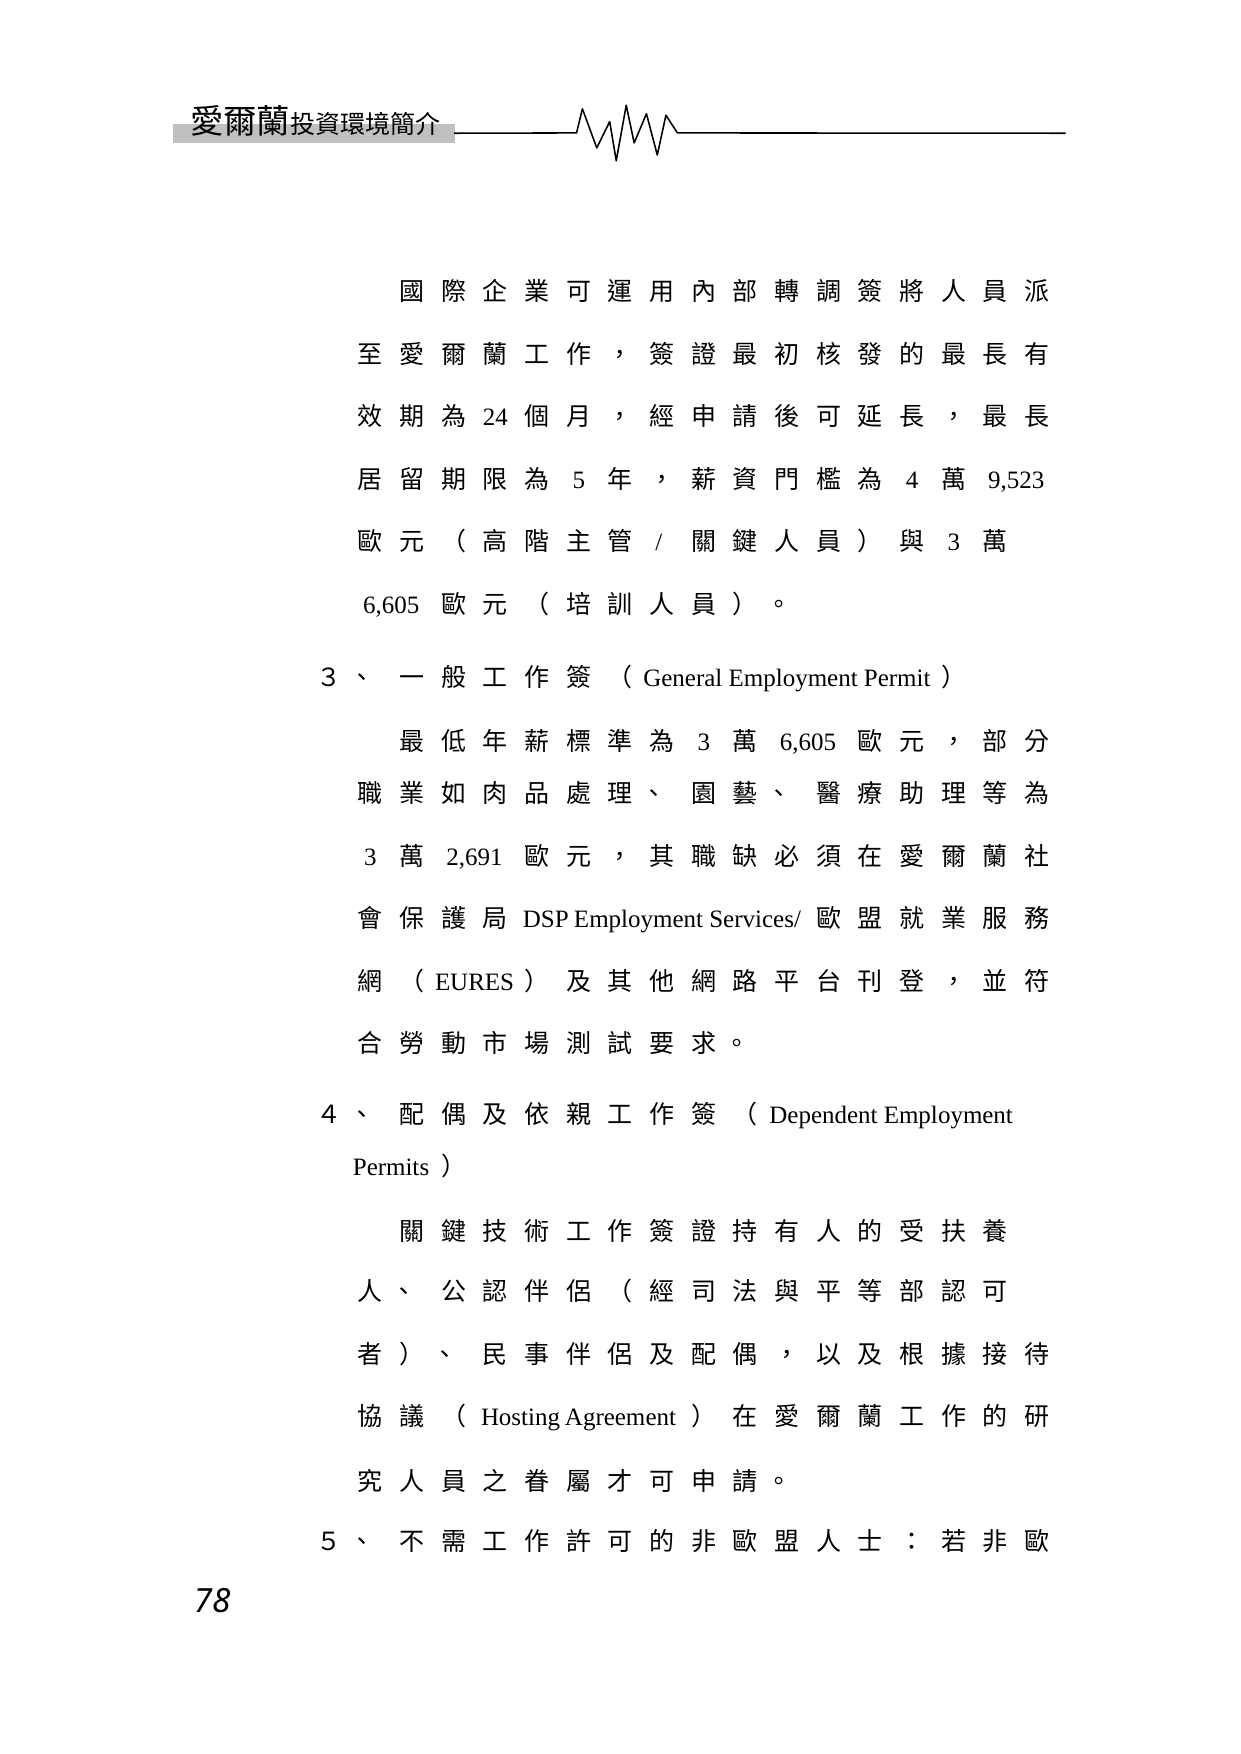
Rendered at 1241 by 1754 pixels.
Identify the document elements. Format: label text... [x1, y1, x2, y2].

text 國際企業可運用內部轉調簽將人員派至愛爾蘭工作，簽證最初核發的最長有效期為24個月，經申請後可延長，最長居留期限為5年，薪資門檻為4萬9,523歐元（高階主管/ 關鍵人員）與3萬6,605歐元（培訓人員）。 [330, 250, 1058, 625]
text 關鍵技術工作簽證持有人的受扶養人、公認伴侶（經司法與平等部認可者）、民事伴侶及配偶，以及根據接待協議（Hosting Agreement）在愛爾蘭工作的研究人員之眷屬才可申請。 [330, 1188, 1058, 1500]
text ３、一般工作簽（General Employment Permit） [281, 625, 1058, 688]
text 最低年薪標準為3萬6,605歐元，部分職業如肉品處理、園藝、醫療助理等為3萬2,691歐元，其職缺必須在愛爾蘭社會保護局DSP Employment Services/歐盟就業服務網（EURES）及其他網路平台刊登，並符合勞動市場測試要求。 [330, 688, 1058, 1063]
text ４、配偶及依親工作簽（Dependent Employment Permits） [281, 1063, 1058, 1188]
text ５、不需工作許可的非歐盟人士：若非歐 [281, 1500, 1058, 1563]
